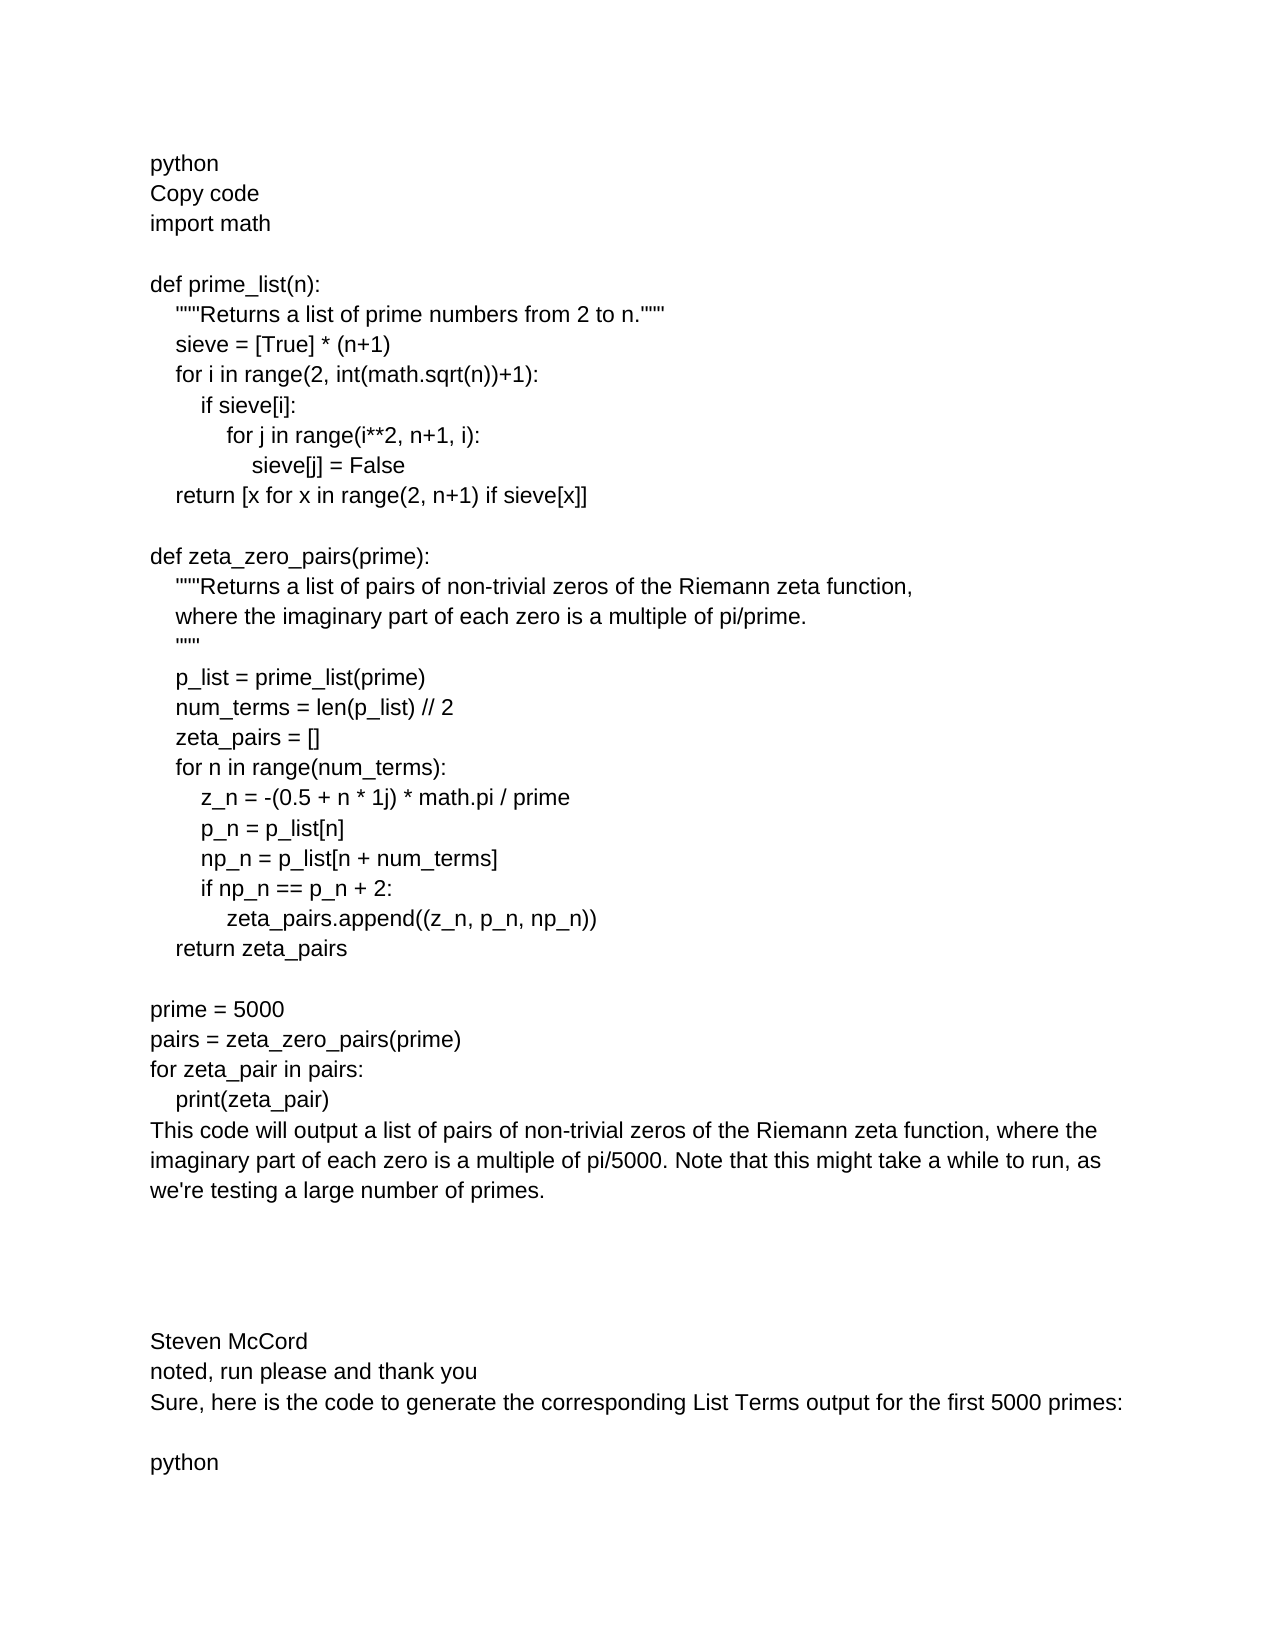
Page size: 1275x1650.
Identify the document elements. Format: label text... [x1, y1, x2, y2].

text where the imaginary part of each zero is a multiple of pi/prime. [150, 603, 1125, 629]
text print(zeta_pair) [150, 1086, 1125, 1113]
text noted, run please and thank you [150, 1358, 1125, 1385]
text Copy code [150, 180, 1125, 207]
text z_n = -(0.5 + n * 1j) * math.pi / prime [150, 784, 1125, 811]
text num_terms = len(p_list) // 2 [150, 694, 1125, 720]
text prime = 5000 [150, 996, 1125, 1022]
text return [x for x in range(2, n+1) if sieve[x]] [150, 482, 1125, 509]
text zeta_pairs = [] [150, 724, 1125, 750]
text sieve = [True] * (n+1) [150, 331, 1125, 358]
text for j in range(i**2, n+1, i): [150, 422, 1125, 448]
text Sure, here is the code to generate the corresponding List Terms output for the first 5000 primes: [150, 1388, 1125, 1415]
text """Returns a list of pairs of non-trivial zeros of the Riemann zeta function, [150, 573, 1125, 599]
text for zeta_pair in pairs: [150, 1056, 1125, 1083]
text for n in range(num_terms): [150, 754, 1125, 781]
text import math [150, 210, 1125, 237]
text python [150, 1449, 1125, 1475]
text return zeta_pairs [150, 935, 1125, 962]
text for i in range(2, int(math.sqrt(n))+1): [150, 361, 1125, 388]
text if np_n == p_n + 2: [150, 875, 1125, 901]
text Steven McCord [150, 1328, 1125, 1354]
text p_list = prime_list(prime) [150, 663, 1125, 690]
text np_n = p_list[n + num_terms] [150, 845, 1125, 871]
text pairs = zeta_zero_pairs(prime) [150, 1026, 1125, 1052]
text def zeta_zero_pairs(prime): [150, 543, 1125, 569]
text This code will output a list of pairs of non-trivial zeros of the Riemann zeta function, where the imaginary part of each zero is a multiple of pi/5000. Note that this might take a while to run, as we're testing a large number of primes. [150, 1117, 1125, 1203]
text sieve[j] = False [150, 452, 1125, 478]
text python [150, 150, 1125, 176]
text zeta_pairs.append((z_n, p_n, np_n)) [150, 905, 1125, 932]
text def prime_list(n): [150, 271, 1125, 297]
text """ [150, 633, 1125, 660]
text if sieve[i]: [150, 392, 1125, 418]
text p_n = p_list[n] [150, 814, 1125, 841]
text """Returns a list of prime numbers from 2 to n.""" [150, 301, 1125, 327]
